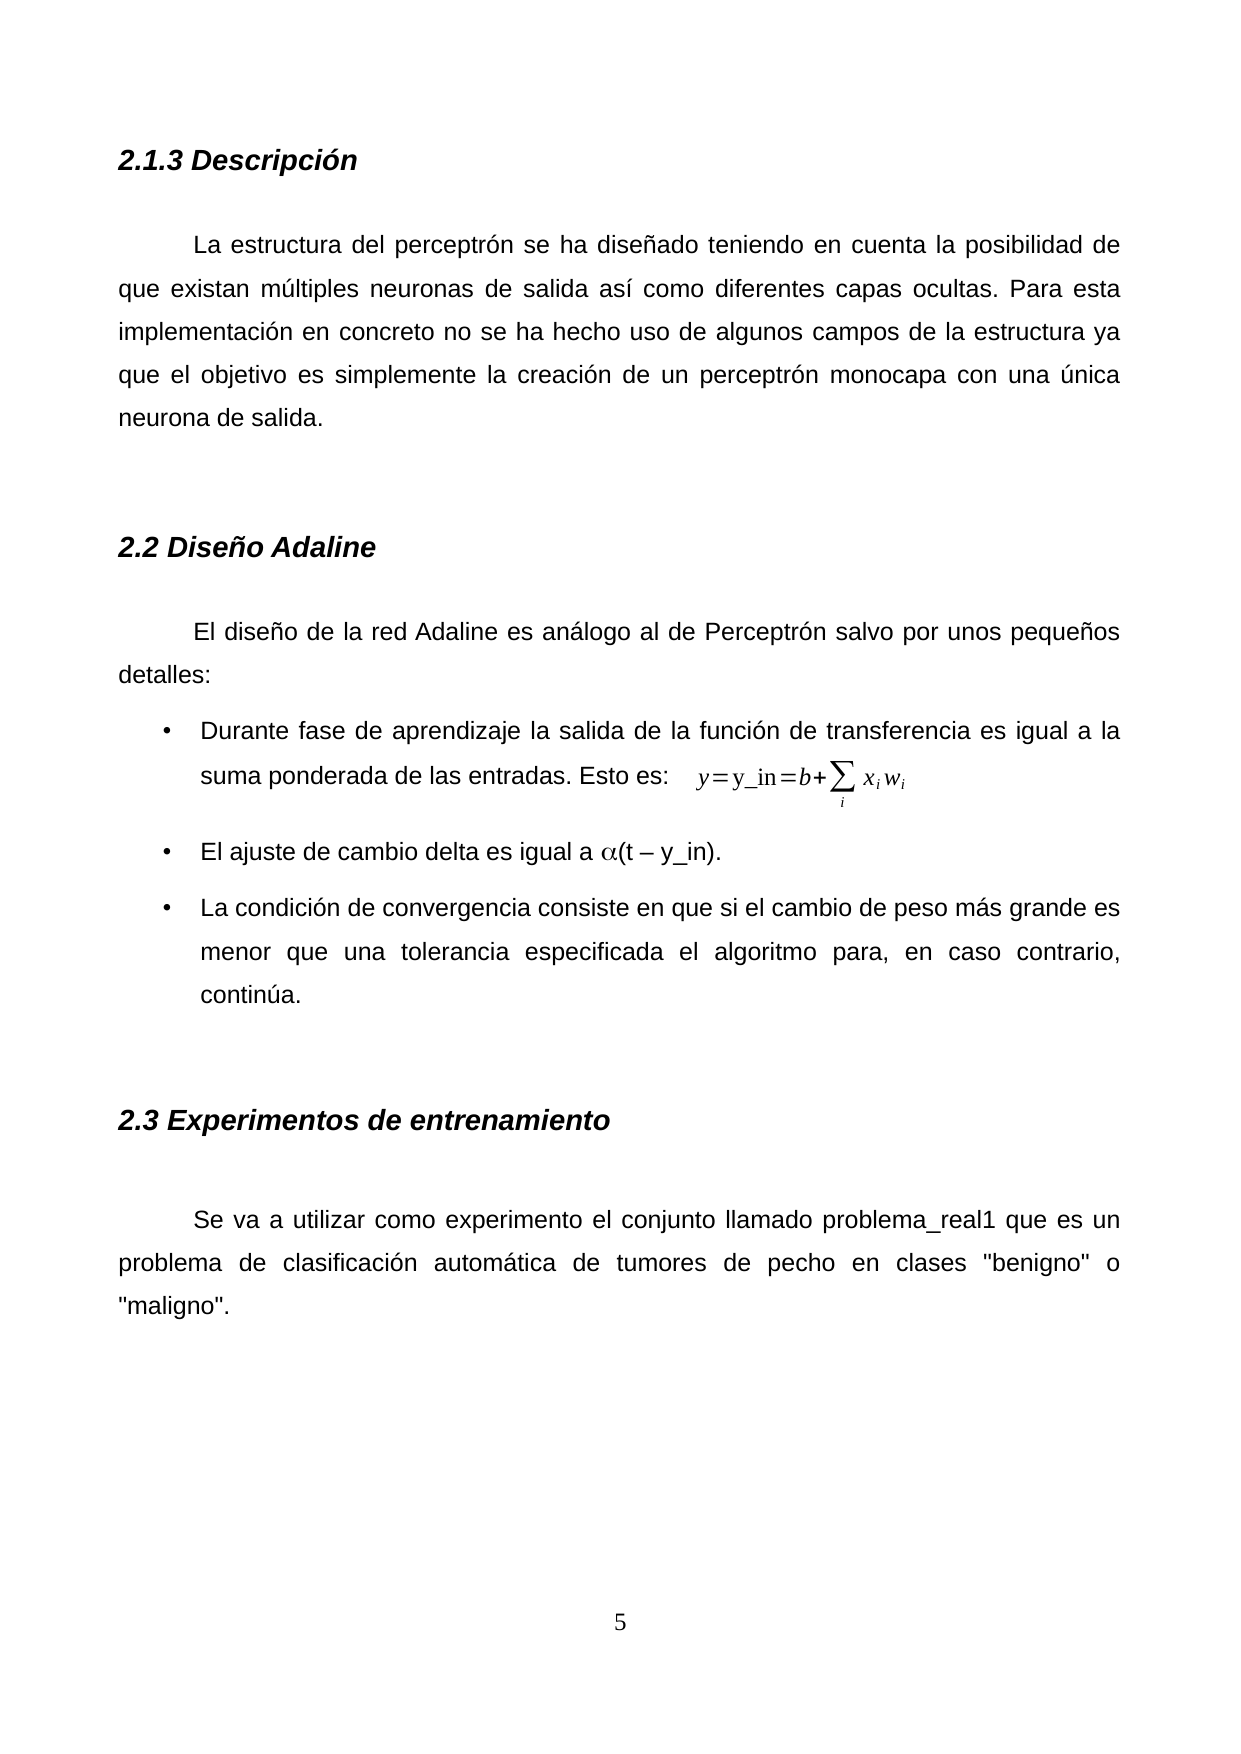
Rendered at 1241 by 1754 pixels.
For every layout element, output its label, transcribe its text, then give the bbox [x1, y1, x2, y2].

text Se va a utilizar como experimento el conjunto llamado problema_real1 que es un problema de clasificación automática de tumores de pecho en clases "benigno" o "maligno". [118, 1205, 1122, 1320]
text El diseño de la red Adaline es análogo al de Perceptrón salvo por unos pequeños detalles: [118, 617, 1122, 689]
subtitle 2.2 Diseño Adaline [118, 530, 1122, 563]
list El ajuste de cambio delta es igual a a(t – y_in). [163, 837, 1122, 866]
list La condición de convergencia consiste en que si el cambio de peso más grande es menor que una tolerancia especificada el algoritmo para, en caso contrario, continúa. [163, 893, 1122, 1008]
subtitle 2.1.3 Descripción [118, 143, 1122, 177]
text La estructura del perceptrón se ha diseñado teniendo en cuenta la posibilidad de que existan múltiples neuronas de salida así como diferentes capas ocultas. Para esta implementación en concreto no se ha hecho uso de algunos campos de la estructura ya que el objetivo es simplemente la creación de un perceptrón monocapa con una única neurona de salida. [118, 230, 1122, 432]
list Durante fase de aprendizaje la salida de la función de transferencia es igual a la suma ponderada de las entradas. Esto es: [163, 716, 1122, 810]
subtitle 2.3 Experimentos de entrenamiento [118, 1103, 1122, 1137]
